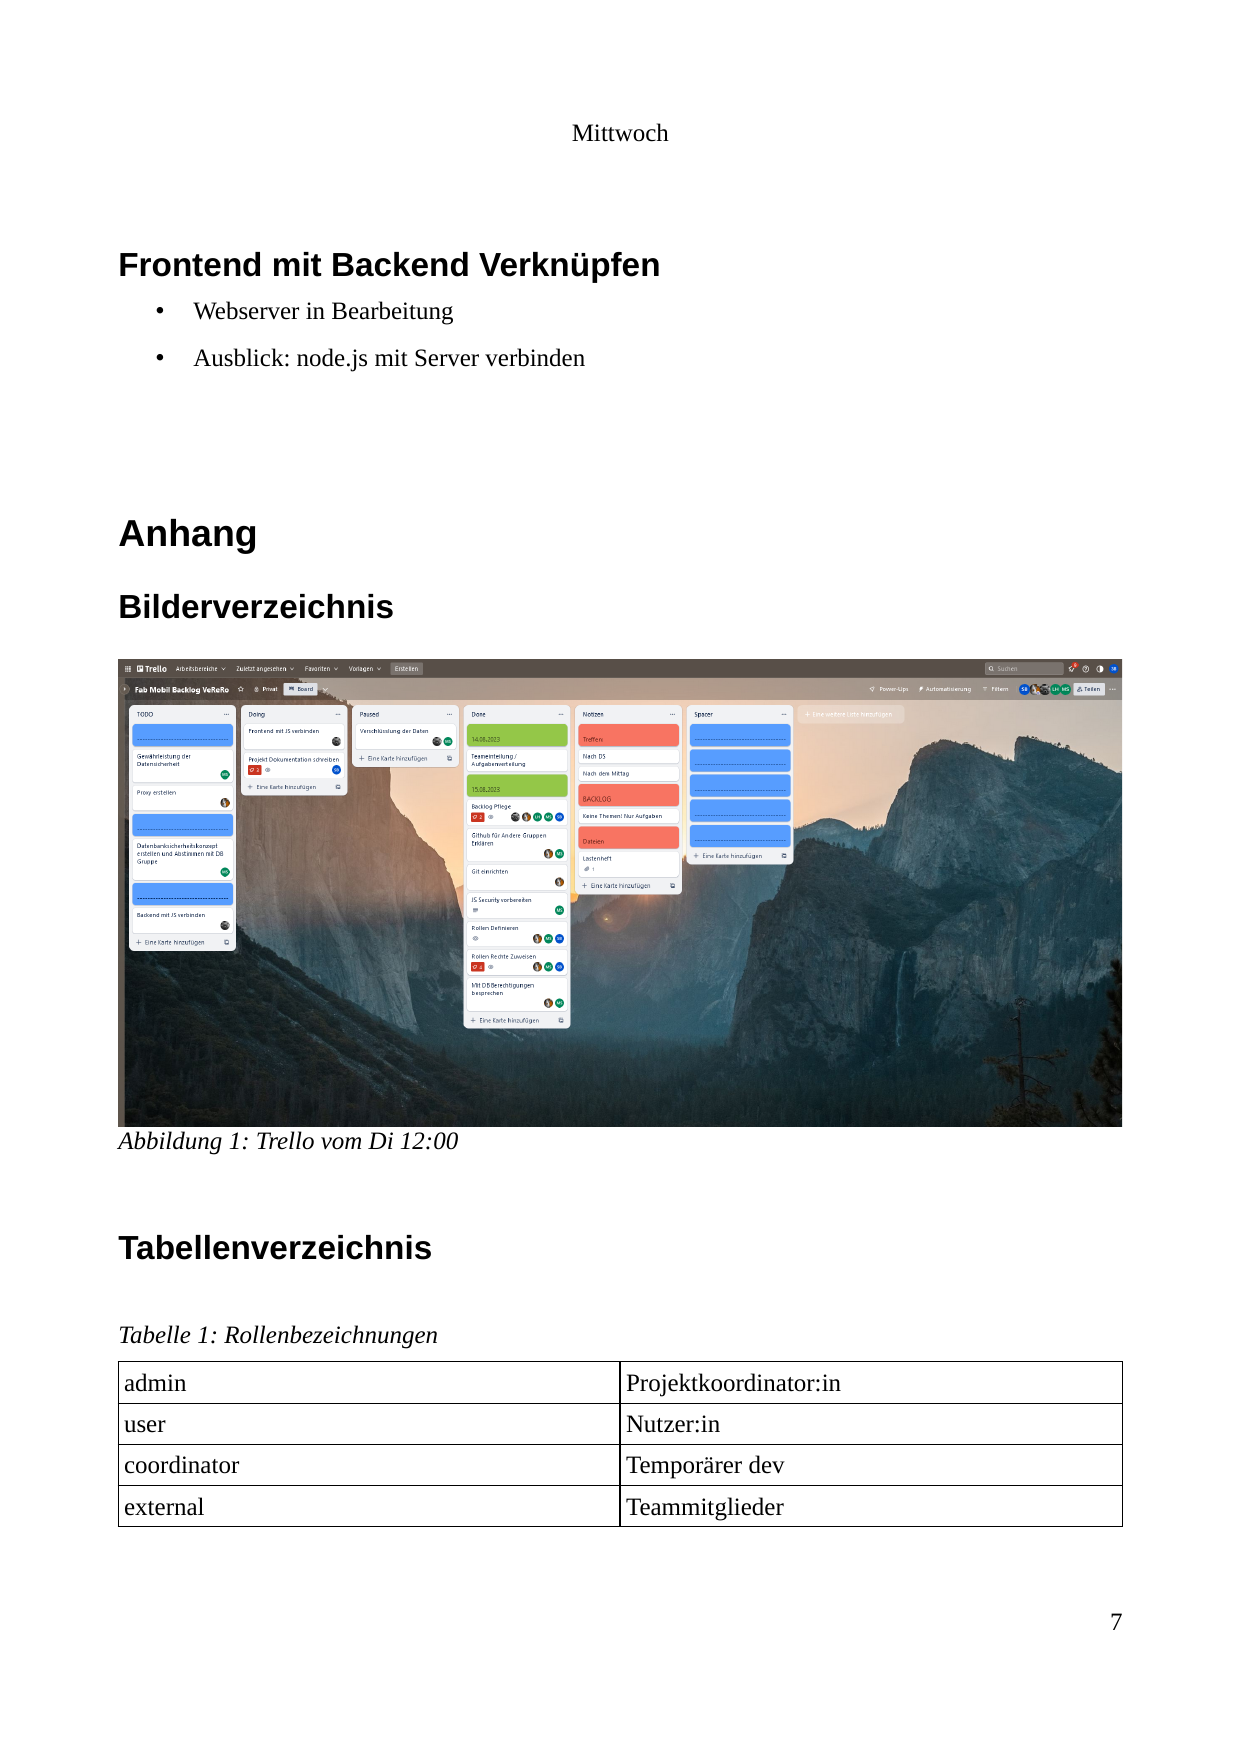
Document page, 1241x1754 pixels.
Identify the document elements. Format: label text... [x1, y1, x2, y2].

table_cell Nutzer:in [621, 1404, 1122, 1444]
picture [118, 659, 1123, 1127]
text Abbildung 1: Trello vom Di 12:00 [118, 1127, 1122, 1155]
subtitle Bilderverzeichnis [118, 588, 1122, 626]
list Ausblick: node.js mit Server verbinden [156, 343, 1122, 372]
subtitle Frontend mit Backend Verknüpfen [118, 245, 1122, 283]
table_cell Temporärer dev [621, 1445, 1122, 1485]
table_cell user [119, 1404, 619, 1444]
list Webserver in Bearbeitung [156, 296, 1122, 324]
table_cell Teammitglieder [621, 1486, 1122, 1526]
table_cell external [119, 1486, 619, 1526]
subtitle Tabellenverzeichnis [118, 1228, 1122, 1266]
text Tabelle 1: Rollenbezeichnungen [118, 1320, 1122, 1349]
subtitle Anhang [118, 511, 1122, 554]
table_header Projektkoordinator:in [621, 1362, 1122, 1402]
table_header admin [119, 1362, 619, 1402]
table_cell coordinator [119, 1445, 619, 1485]
